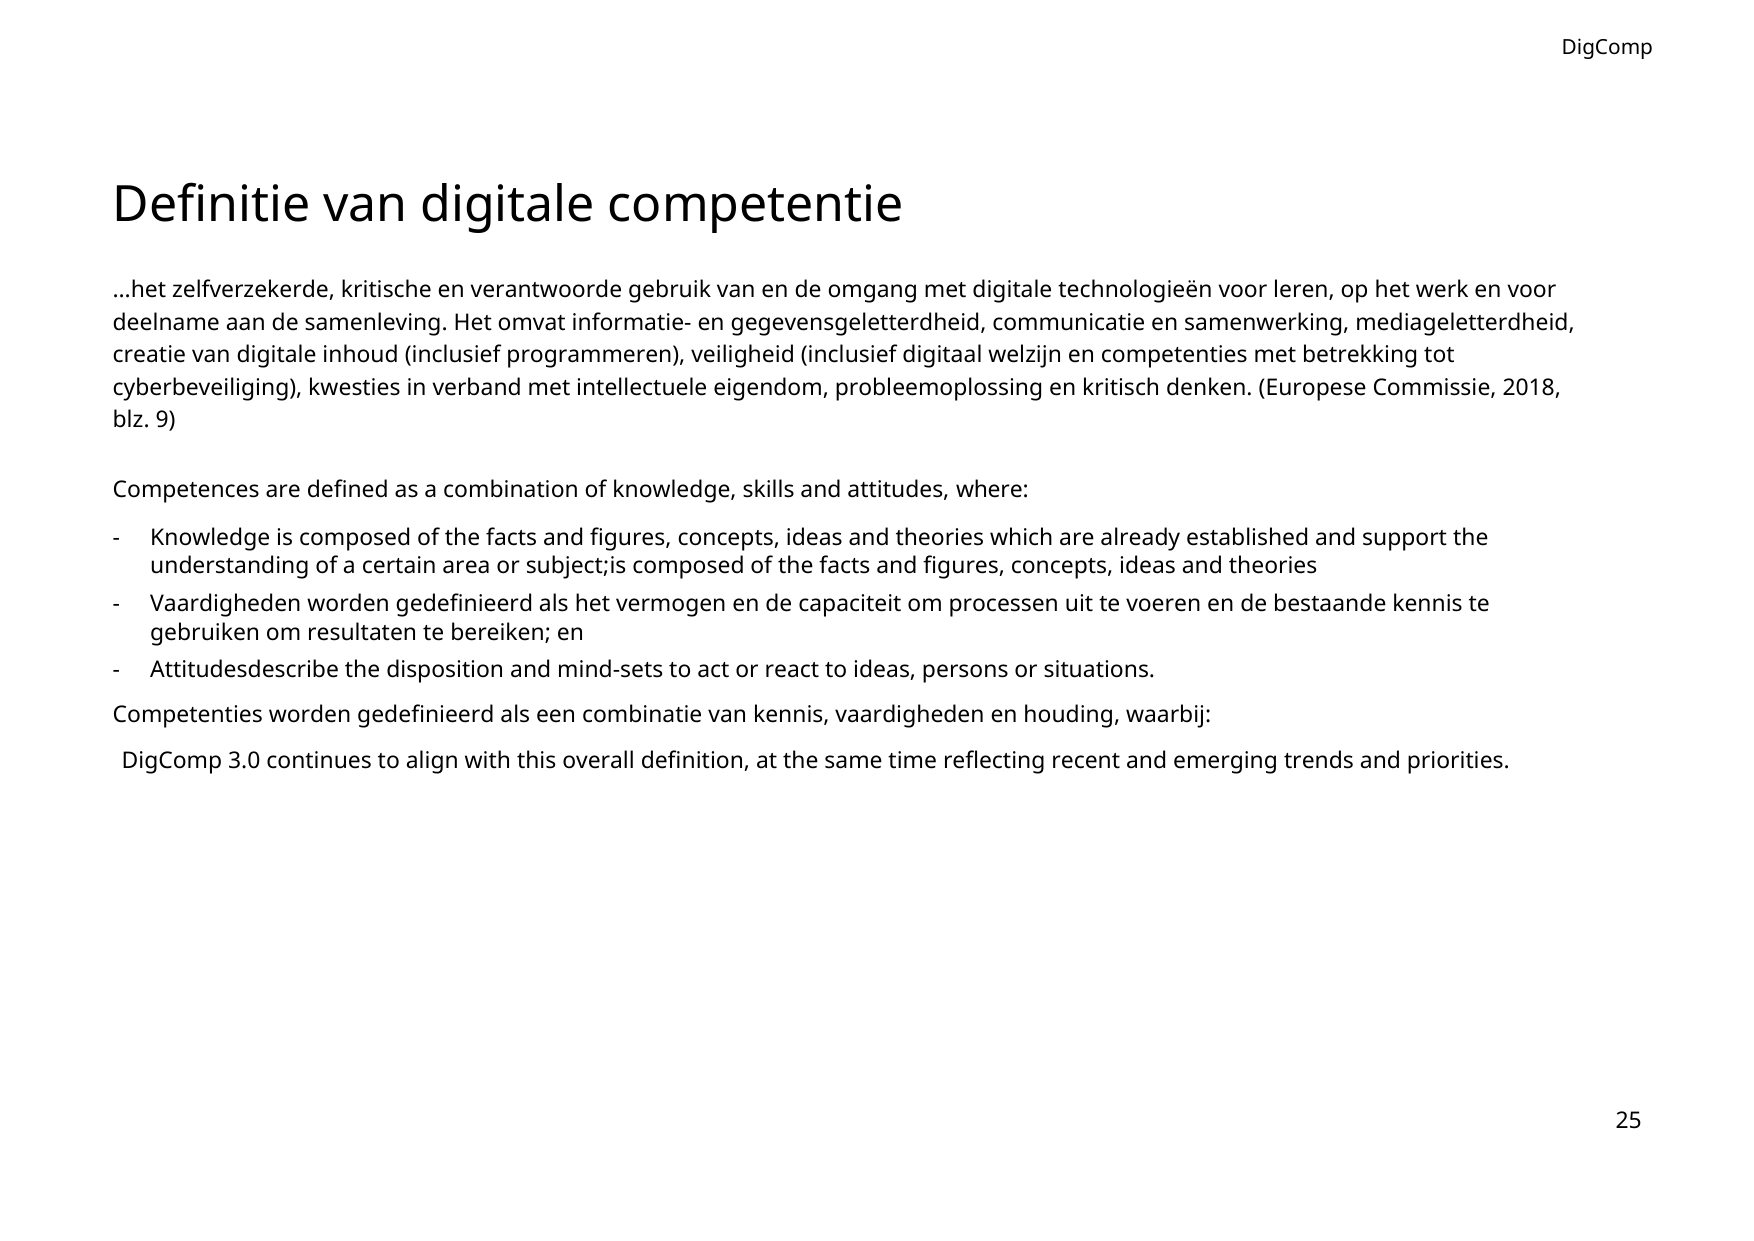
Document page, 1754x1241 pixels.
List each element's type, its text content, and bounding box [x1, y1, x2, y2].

text …het zelfverzekerde, kritische en verantwoorde gebruik van en de omgang met digitale technologieën voor leren, op het werk en voor deelname aan de samenleving. Het omvat informatie- en gegevensgeletterdheid, communicatie en samenwerking, mediageletterdheid, creatie van digitale inhoud (inclusief programmeren), veiligheid (inclusief digitaal welzijn en competenties met betrekking tot cyberbeveiliging), kwesties in verband met intellectuele eigendom, probleemoplossing en kritisch denken. (Europese Commissie, 2018, blz. 9) [112, 273, 1602, 434]
list Attitudesdescribe the disposition and mind-sets to act or react to ideas, persons or situations. [112, 654, 1602, 684]
text Competences are defined as a combination of knowledge, skills and attitudes, where: [112, 473, 1602, 504]
list Vaardigheden worden gedefinieerd als het vermogen en de capaciteit om processen uit te voeren en de bestaande kennis te gebruiken om resultaten te bereiken; en [112, 588, 1602, 647]
text DigComp 3.0 continues to align with this overall definition, at the same time reflecting recent and emerging trends and priorities. [121, 744, 1602, 775]
subtitle Definitie van digitale competentie [112, 168, 1641, 236]
list Knowledge is composed of the facts and figures, concepts, ideas and theories which are already established and support the understanding of a certain area or subject;is composed of the facts and figures, concepts, ideas and theories [112, 521, 1602, 581]
text Competenties worden gedefinieerd als een combinatie van kennis, vaardigheden en houding, waarbij: [112, 698, 1602, 729]
